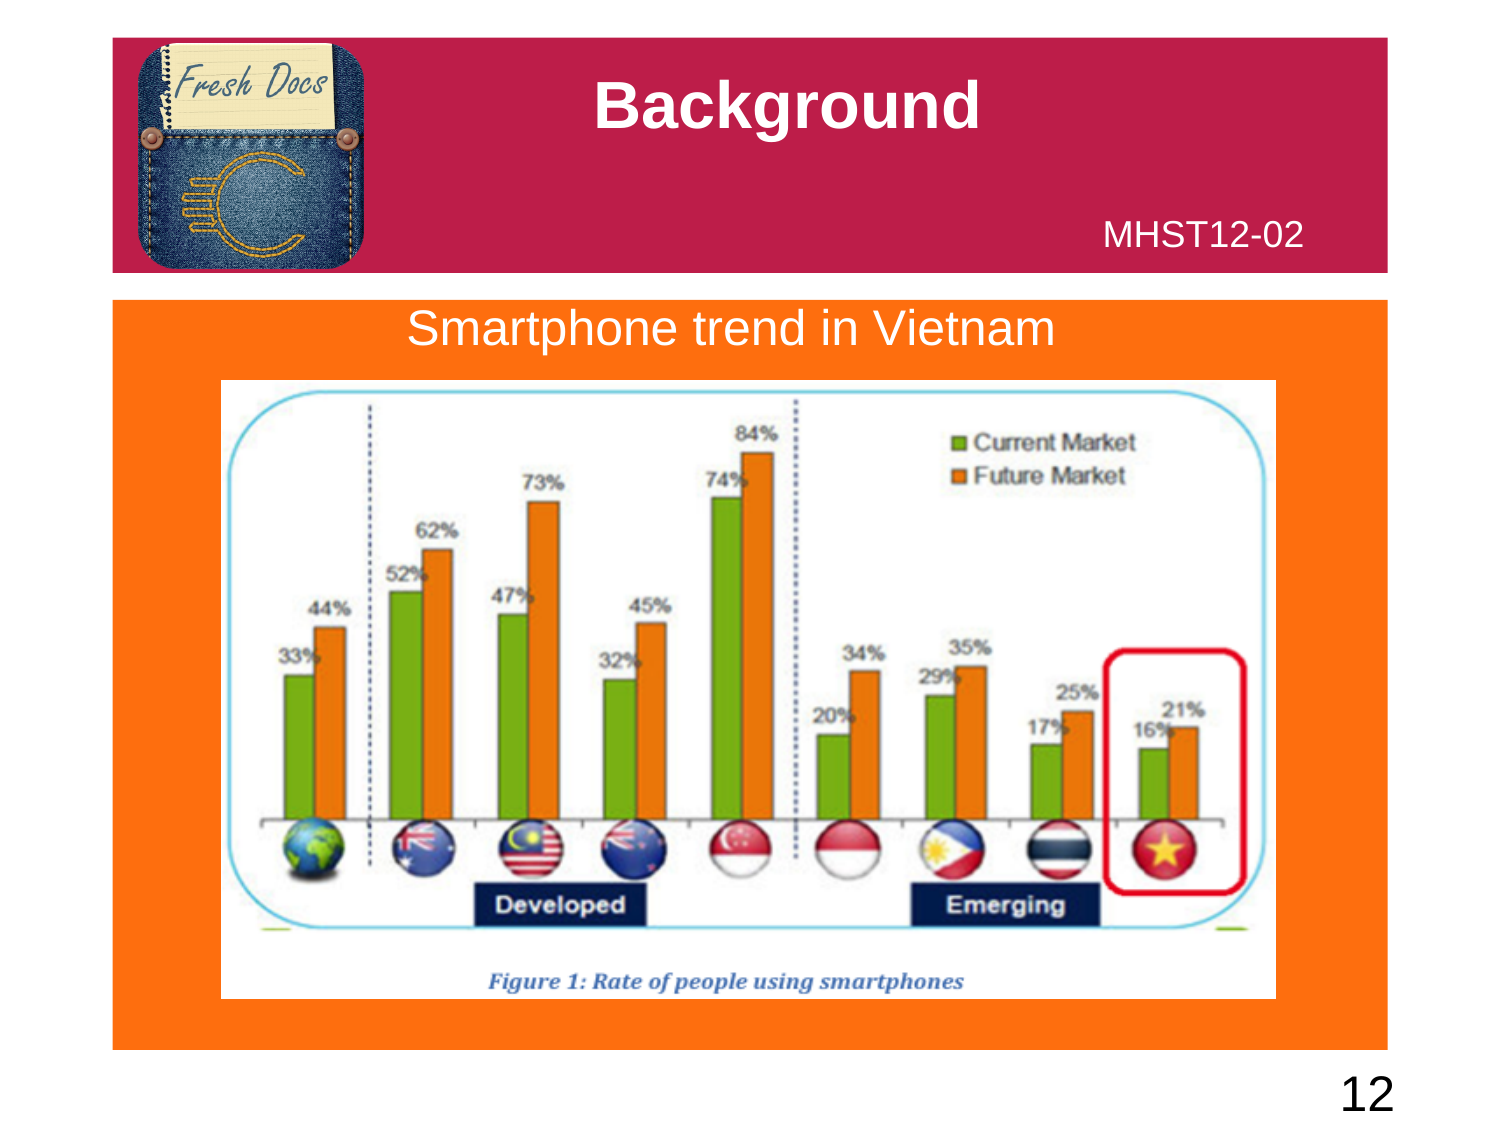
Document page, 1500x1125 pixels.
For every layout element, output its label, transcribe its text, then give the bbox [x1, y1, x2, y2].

picture [221, 380, 1276, 999]
text_box Background [578, 54, 998, 150]
text_box Smartphone trend in Vietnam [213, 288, 1250, 364]
text_box MHST12-02 [1087, 202, 1320, 263]
text_box [1324, 1054, 1500, 1125]
text_box [112, 37, 1388, 273]
text_box [112, 299, 1388, 1050]
picture [138, 43, 364, 269]
